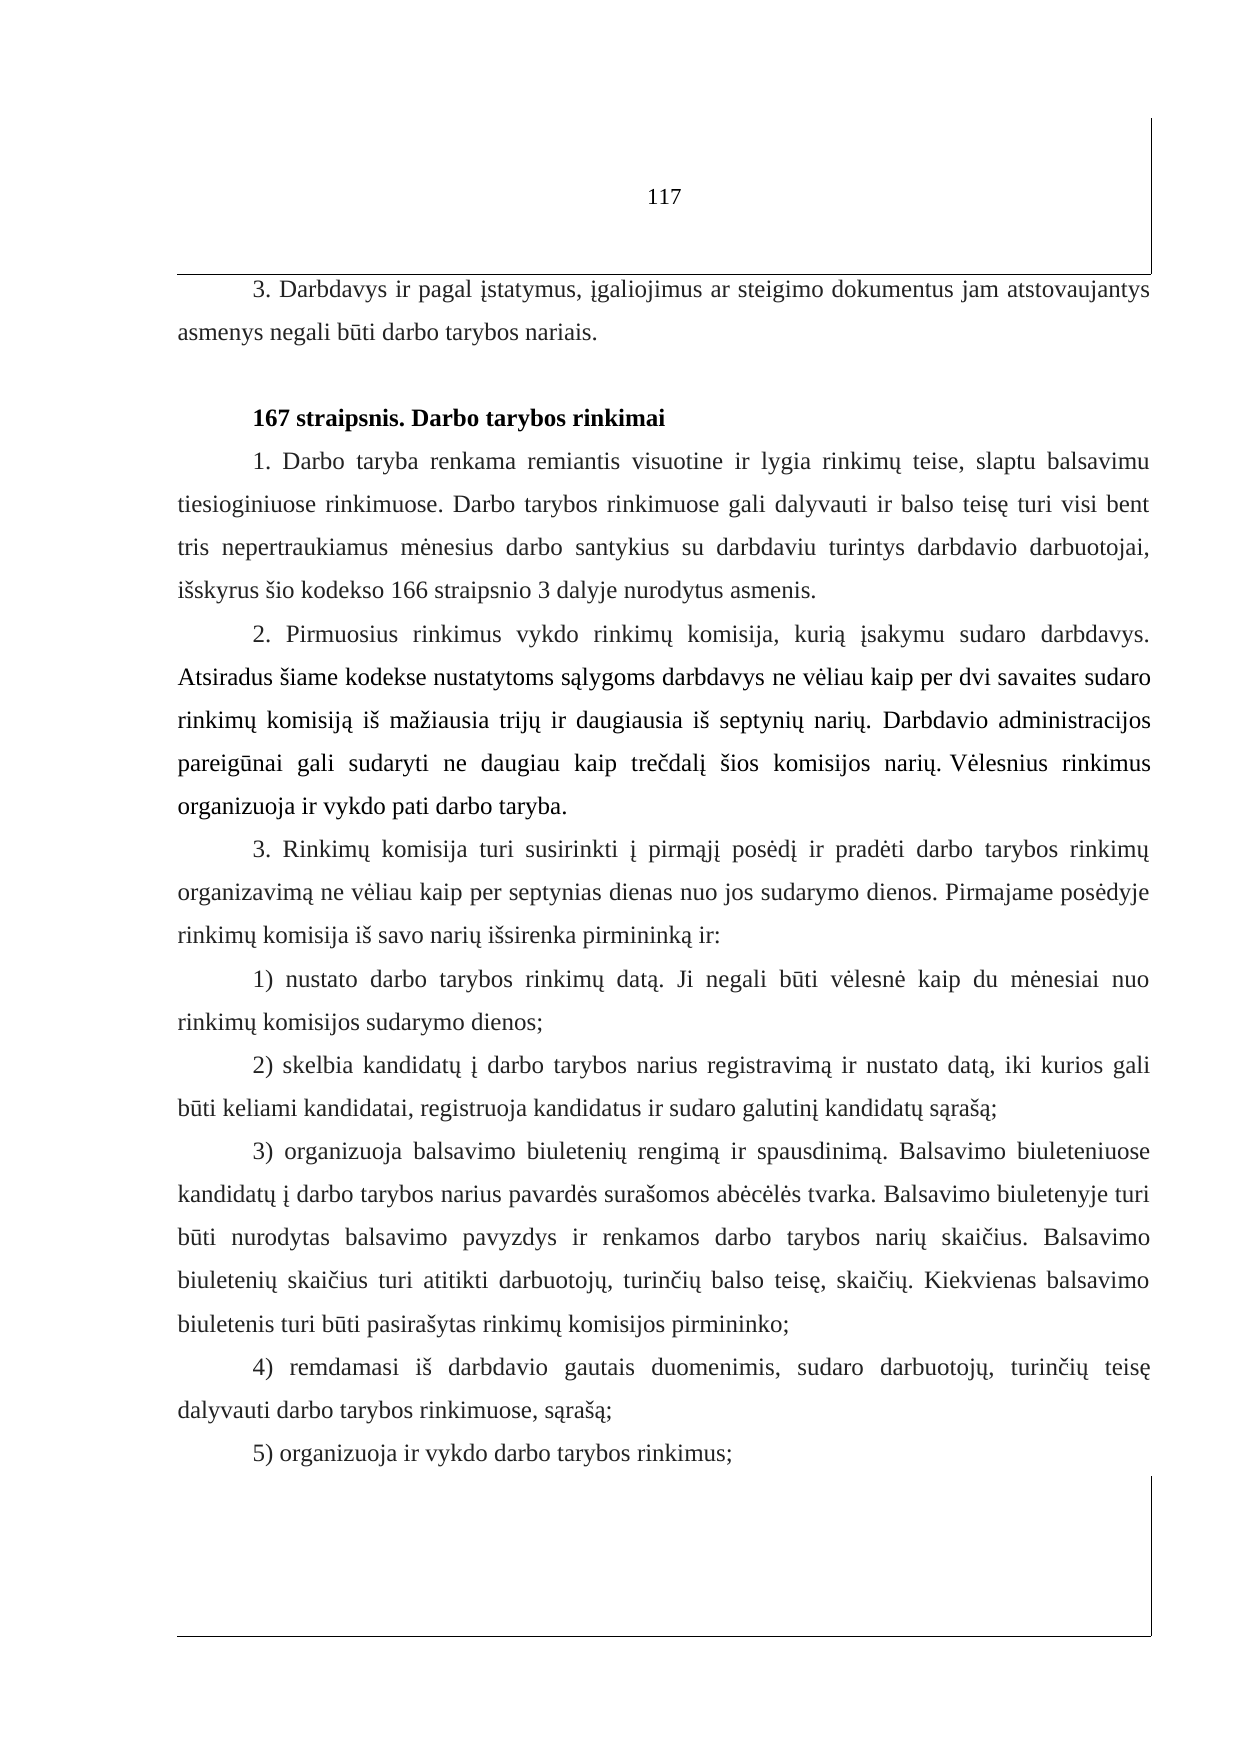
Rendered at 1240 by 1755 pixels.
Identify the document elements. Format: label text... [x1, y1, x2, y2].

text 3. Rinkimų komisija turi susirinkti į pirmąjį posėdį ir pradėti darbo tarybos rinkimų organizavimą ne vėliau kaip per septynias dienas nuo jos sudarymo dienos. Pirmajame posėdyje rinkimų komisija iš savo narių išsirenka pirmininką ir: [177, 834, 1151, 949]
text 1. Darbo taryba renkama remiantis visuotine ir lygia rinkimų teise, slaptu balsavimu tiesioginiuose rinkimuose. Darbo tarybos rinkimuose gali dalyvauti ir balso teisę turi visi bent tris nepertraukiamus mėnesius darbo santykius su darbdaviu turintys darbdavio darbuotojai, išskyrus šio kodekso 166 straipsnio 3 dalyje nurodytus asmenis. [177, 446, 1151, 604]
text 167 straipsnis. Darbo tarybos rinkimai [177, 403, 1151, 432]
text 2) skelbia kandidatų į darbo tarybos narius registravimą ir nustato datą, iki kurios gali būti keliami kandidatai, registruoja kandidatus ir sudaro galutinį kandidatų sąrašą; [177, 1050, 1151, 1122]
text 3) organizuoja balsavimo biuletenių rengimą ir spausdinimą. Balsavimo biuleteniuose kandidatų į darbo tarybos narius pavardės surašomos abėcėlės tvarka. Balsavimo biuletenyje turi būti nurodytas balsavimo pavyzdys ir renkamos darbo tarybos narių skaičius. Balsavimo biuletenių skaičius turi atitikti darbuotojų, turinčių balso teisę, skaičių. Kiekvienas balsavimo biuletenis turi būti pasirašytas rinkimų komisijos pirmininko; [177, 1136, 1151, 1337]
text 4) remdamasi iš darbdavio gautais duomenimis, sudaro darbuotojų, turinčių teisę dalyvauti darbo tarybos rinkimuose, sąrašą; [177, 1352, 1151, 1424]
text 1) nustato darbo tarybos rinkimų datą. Ji negali būti vėlesnė kaip du mėnesiai nuo rinkimų komisijos sudarymo dienos; [177, 964, 1151, 1036]
text 3. Darbdavys ir pagal įstatymus, įgaliojimus ar steigimo dokumentus jam atstovaujantys asmenys negali būti darbo tarybos nariais. [177, 274, 1151, 346]
text 2. Pirmuosius rinkimus vykdo rinkimų komisija, kurią įsakymu sudaro darbdavys. Atsiradus šiame kodekse nustatytoms sąlygoms darbdavys ne vėliau kaip per dvi savaites sudaro rinkimų komisiją iš mažiausia trijų ir daugiausia iš septynių narių. Darbdavio administracijos pareigūnai gali sudaryti ne daugiau kaip trečdalį šios komisijos narių. Vėlesnius rinkimus organizuoja ir vykdo pati darbo taryba. [177, 619, 1151, 820]
text 5) organizuoja ir vykdo darbo tarybos rinkimus; [177, 1438, 1151, 1467]
